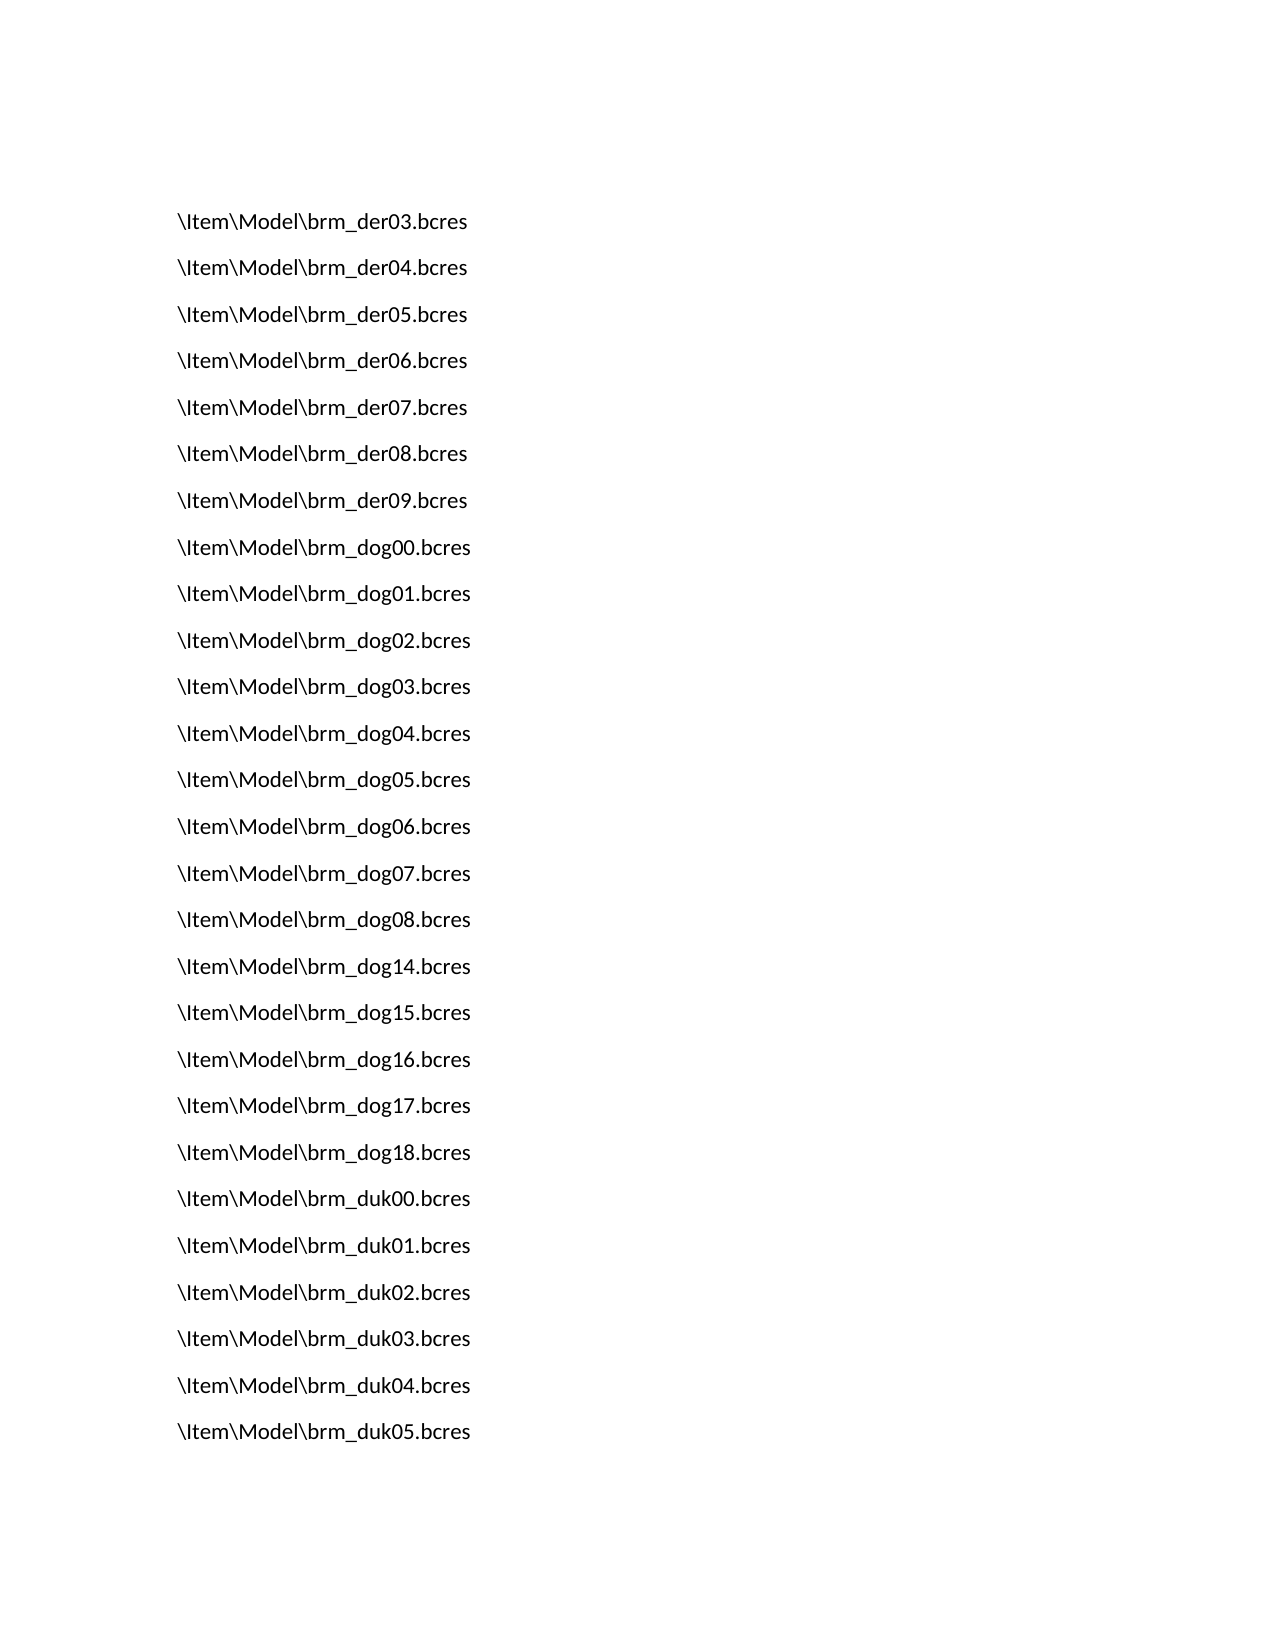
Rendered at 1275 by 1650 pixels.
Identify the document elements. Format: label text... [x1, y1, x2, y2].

text \Item\Model\brm_der04.bcres [177, 253, 1098, 281]
text \Item\Model\brm_dog16.bcres [177, 1045, 1098, 1073]
text \Item\Model\brm_dog00.bcres [177, 533, 1098, 561]
text \Item\Model\brm_duk02.bcres [177, 1278, 1098, 1306]
text \Item\Model\brm_der09.bcres [177, 486, 1098, 514]
text \Item\Model\brm_dog08.bcres [177, 905, 1098, 933]
text \Item\Model\brm_der07.bcres [177, 393, 1098, 421]
text \Item\Model\brm_dog18.bcres [177, 1138, 1098, 1166]
text \Item\Model\brm_dog15.bcres [177, 998, 1098, 1026]
text \Item\Model\brm_duk03.bcres [177, 1324, 1098, 1352]
text \Item\Model\brm_dog03.bcres [177, 672, 1098, 700]
text \Item\Model\brm_der05.bcres [177, 300, 1098, 328]
text \Item\Model\brm_dog14.bcres [177, 952, 1098, 980]
text \Item\Model\brm_duk04.bcres [177, 1371, 1098, 1399]
text \Item\Model\brm_dog05.bcres [177, 766, 1098, 793]
text \Item\Model\brm_der06.bcres [177, 346, 1098, 374]
text \Item\Model\brm_duk00.bcres [177, 1184, 1098, 1213]
text \Item\Model\brm_dog01.bcres [177, 579, 1098, 607]
text \Item\Model\brm_duk05.bcres [177, 1417, 1098, 1445]
text \Item\Model\brm_dog17.bcres [177, 1091, 1098, 1119]
text \Item\Model\brm_dog07.bcres [177, 859, 1098, 887]
text \Item\Model\brm_dog06.bcres [177, 812, 1098, 840]
text \Item\Model\brm_duk01.bcres [177, 1231, 1098, 1259]
text \Item\Model\brm_der08.bcres [177, 439, 1098, 468]
text \Item\Model\brm_dog04.bcres [177, 719, 1098, 747]
text \Item\Model\brm_der03.bcres [177, 207, 1098, 235]
text \Item\Model\brm_dog02.bcres [177, 626, 1098, 654]
